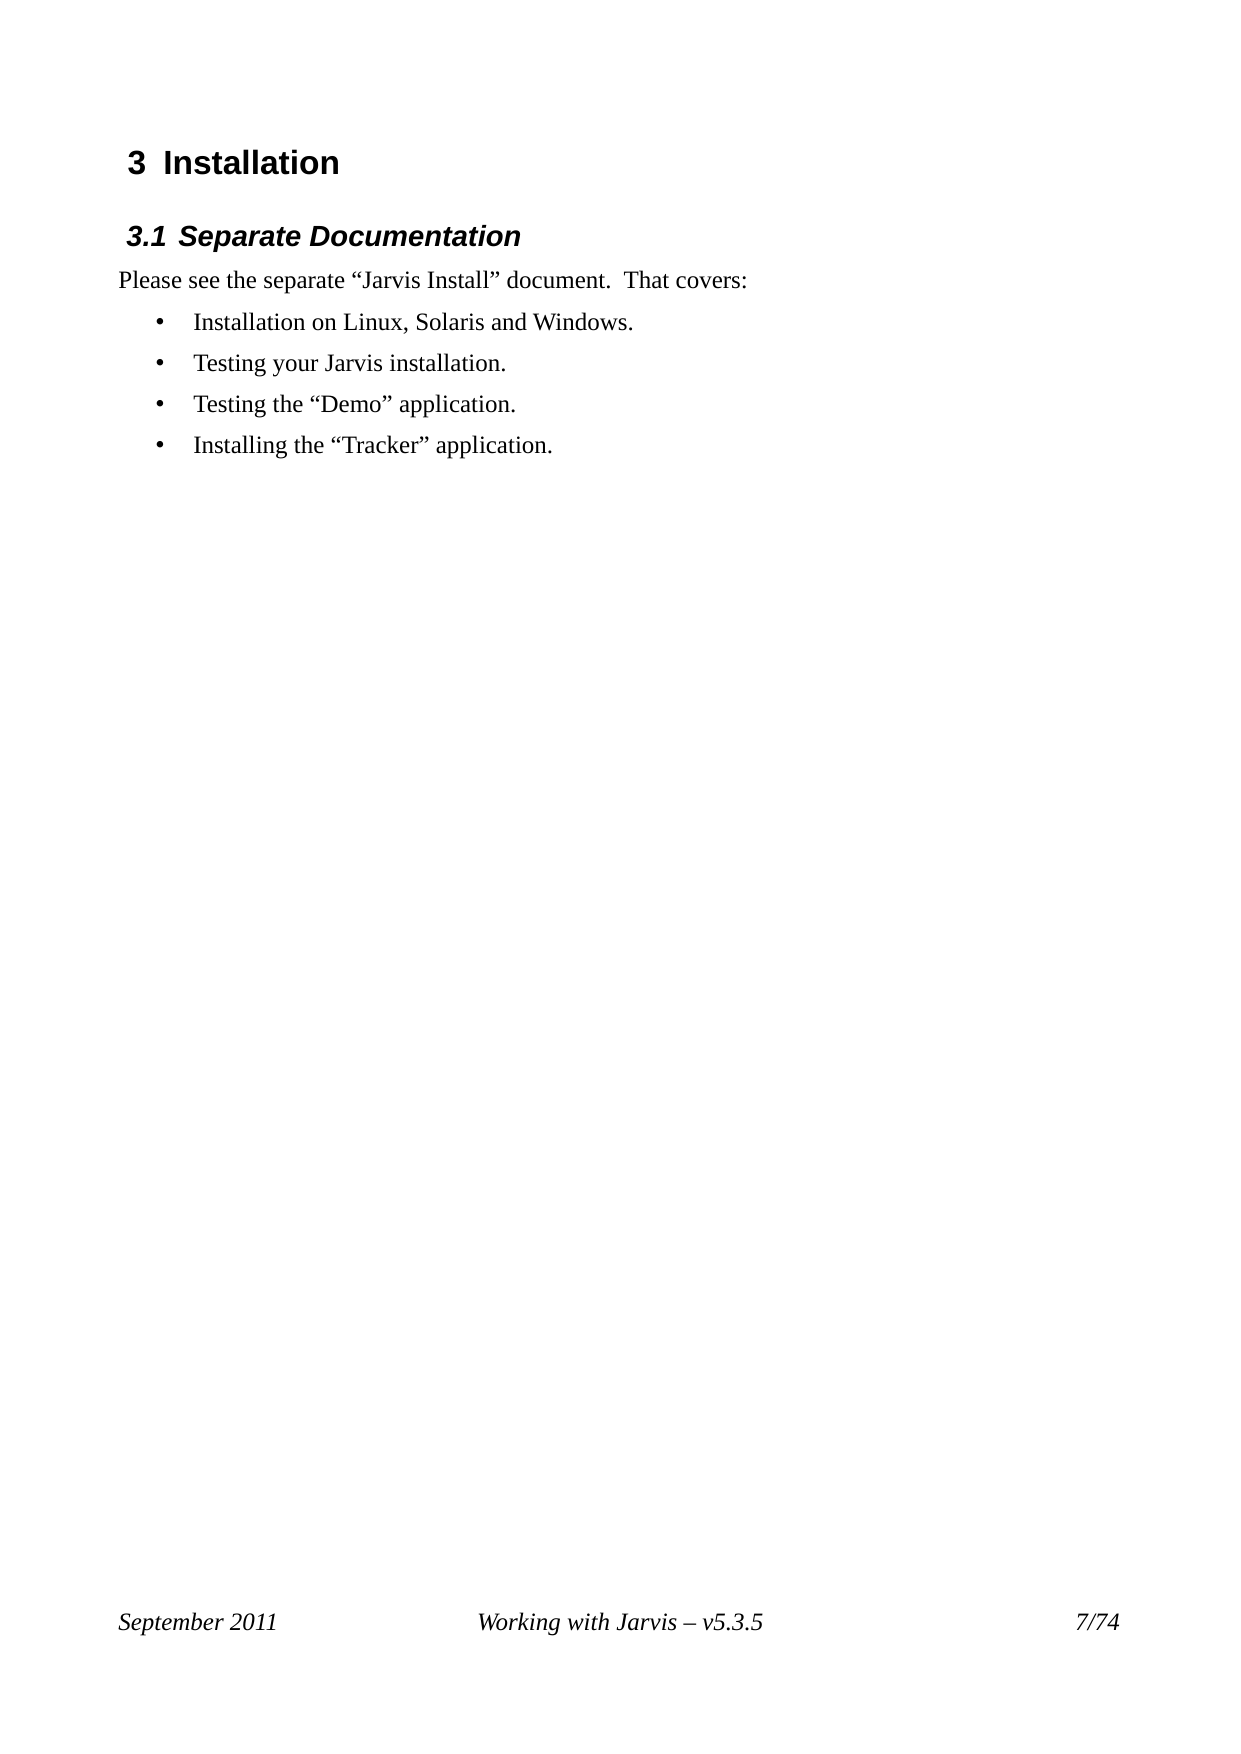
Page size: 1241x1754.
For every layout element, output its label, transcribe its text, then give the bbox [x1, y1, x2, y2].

text Please see the separate “Jarvis Install” document. That covers: [118, 265, 1122, 294]
list Testing the “Demo” application. [156, 389, 1122, 418]
list Installing the “Tracker” application. [156, 430, 1122, 459]
subtitle Separate Documentation [118, 219, 1122, 253]
list Installation on Linux, Solaris and Windows. [156, 307, 1122, 335]
subtitle Installation [118, 143, 1122, 182]
list Testing your Jarvis installation. [156, 348, 1122, 377]
